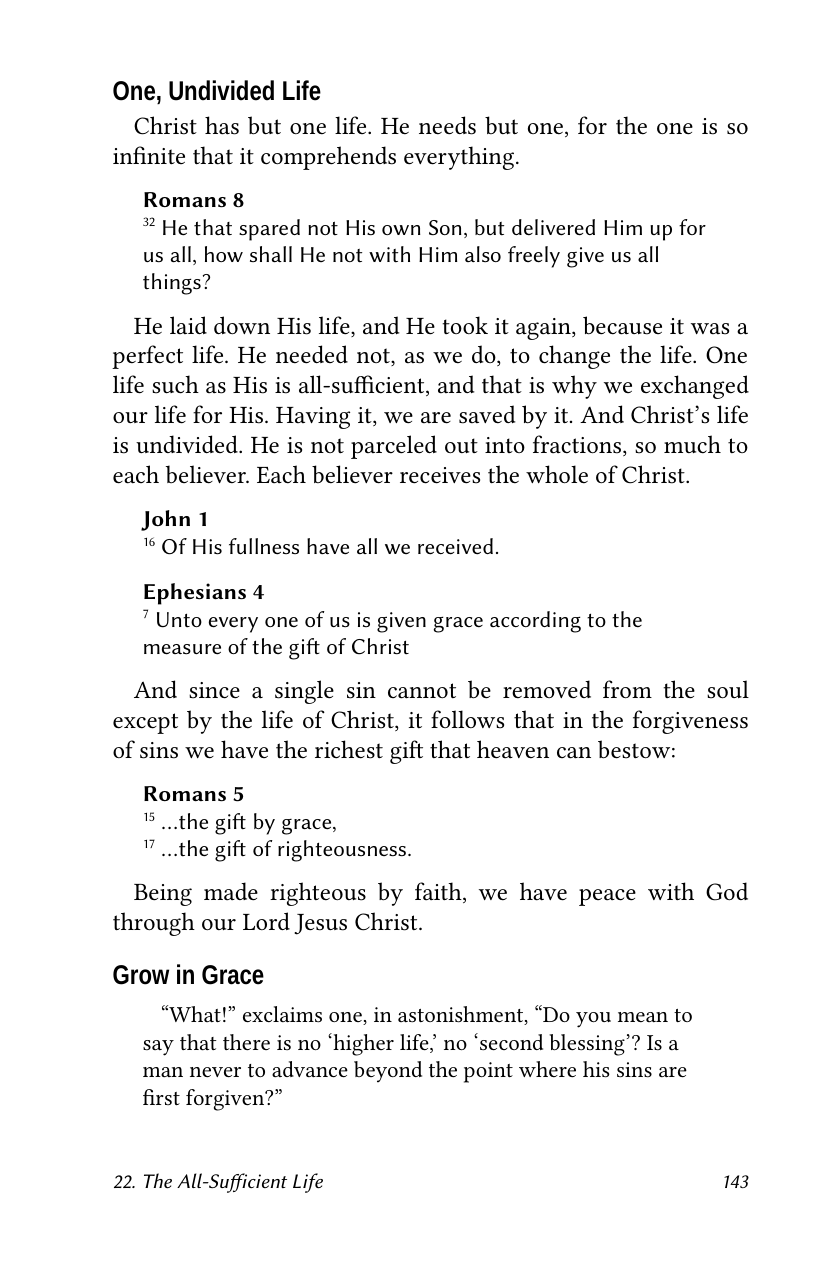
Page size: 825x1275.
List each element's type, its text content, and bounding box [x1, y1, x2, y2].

text 17 ...the gift of righteousness. [142, 836, 720, 862]
text Christ has but one life. He needs but one, for the one is so infinite that it comprehends everything. [112, 112, 750, 171]
text Being made righteous by faith, we have peace with God through our Lord Jesus Christ. [112, 878, 750, 937]
subtitle Grow in Grace [112, 959, 750, 990]
text 15 ...the gift by grace, [142, 809, 720, 835]
text John 1 [142, 506, 750, 532]
text And since a single sin cannot be removed from the soul except by the life of Christ, it follows that in the forgiveness of sins we have the richest gift that heaven can bestow: [112, 676, 750, 765]
text Ephesians 4 [142, 579, 750, 605]
text He laid down His life, and He took it again, because it was a perfect life. He needed not, as we do, to change the life. One life such as His is all-sufficient, and that is why we exchanged our life for His. Having it, we are saved by it. And Christ’s life is undivided. He is not parceled out into fractions, so much to each believer. Each believer receives the whole of Christ. [112, 312, 750, 490]
text “What!” exclaims one, in astonishment, “Do you mean to say that there is no ‘higher life,’ no ‘second blessing’? Is a man never to advance beyond the point where his sins are first forgiven?” [142, 1002, 720, 1111]
text Romans 8 [142, 187, 750, 213]
subtitle One, Undivided Life [112, 75, 750, 106]
text 16 Of His fullness have all we received. [142, 534, 720, 560]
text 32 He that spared not His own Son, but delivered Him up for us all, how shall He not with Him also freely give us all things? [142, 214, 720, 295]
text Romans 5 [142, 781, 750, 807]
text 7 Unto every one of us is given grace according to the measure of the gift of Christ [142, 607, 720, 660]
